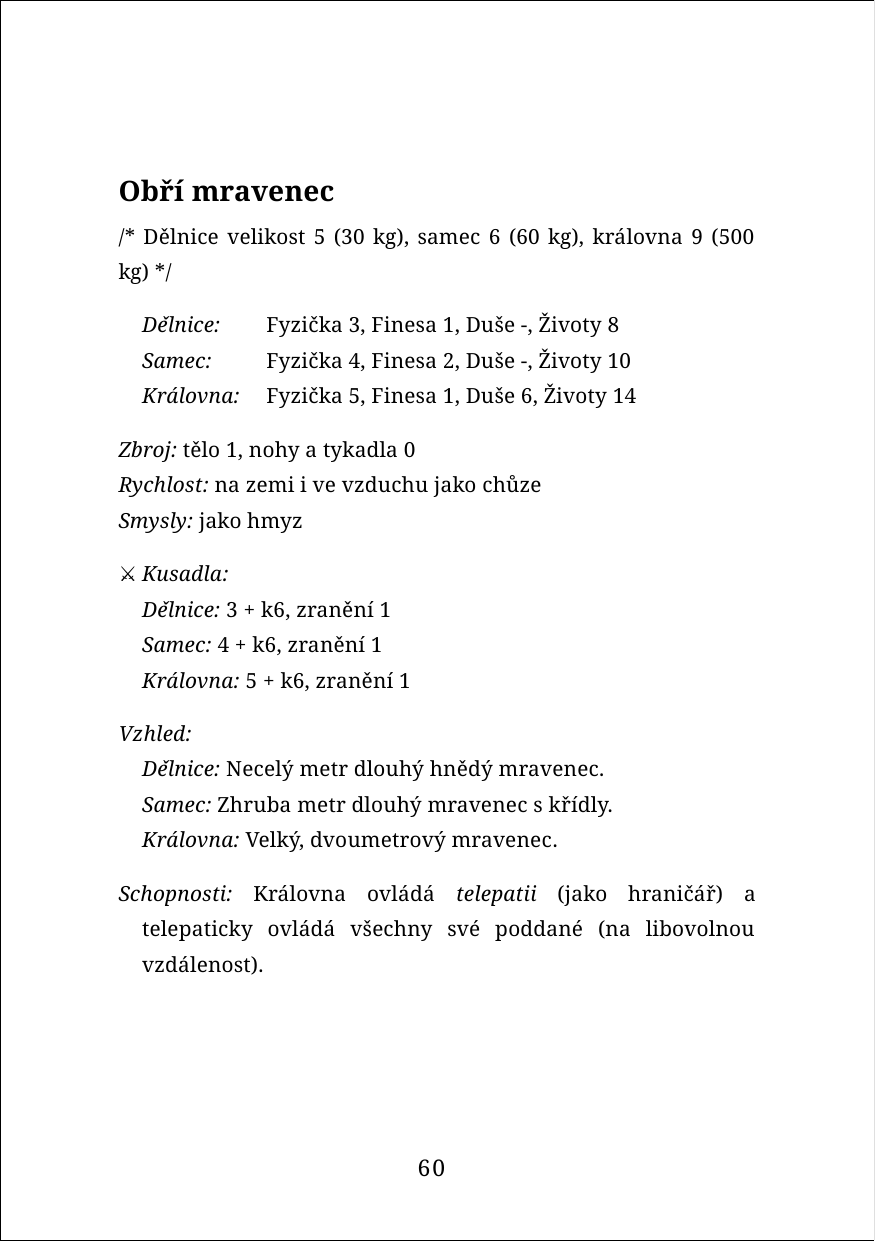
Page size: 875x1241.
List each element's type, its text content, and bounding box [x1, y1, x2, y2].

text Rychlost: na zemi i ve vzduchu jako chůze [118, 470, 756, 499]
text Královna: 5 + k6, zranění 1 [142, 666, 756, 694]
text Dělnice: 3 + k6, zranění 1 [142, 595, 756, 623]
text Dělnice: Necelý metr dlouhý hnědý mravenec. [142, 754, 756, 783]
text /* Dělnice velikost 5 (30 kg), samec 6 (60 kg), královna 9 (500 kg) */ [118, 222, 756, 286]
text Samec: Fyzička 4, Finesa 2, Duše -, Životy 10 [142, 346, 756, 374]
text Dělnice: Fyzička 3, Finesa 1, Duše -, Životy 8 [142, 311, 756, 339]
text Samec: Zhruba metr dlouhý mravenec s křídly. [142, 790, 756, 818]
text Vzhled: [118, 719, 756, 747]
text Smysly: jako hmyz [118, 506, 756, 534]
text ⚔ Kusadla: [118, 559, 756, 588]
text Schopnosti: Královna ovládá telepatii (jako hraničář) a telepaticky ovládá všechny své poddané (na libovolnou vzdálenost). [118, 879, 756, 978]
subtitle Obří mravenec [118, 172, 756, 210]
text Zbroj: tělo 1, nohy a tykadla 0 [118, 435, 756, 463]
text Samec: 4 + k6, zranění 1 [142, 630, 756, 659]
text Královna: Velký, dvoumetrový mravenec. [142, 826, 756, 854]
text Královna: Fyzička 5, Finesa 1, Duše 6, Životy 14 [142, 382, 756, 410]
